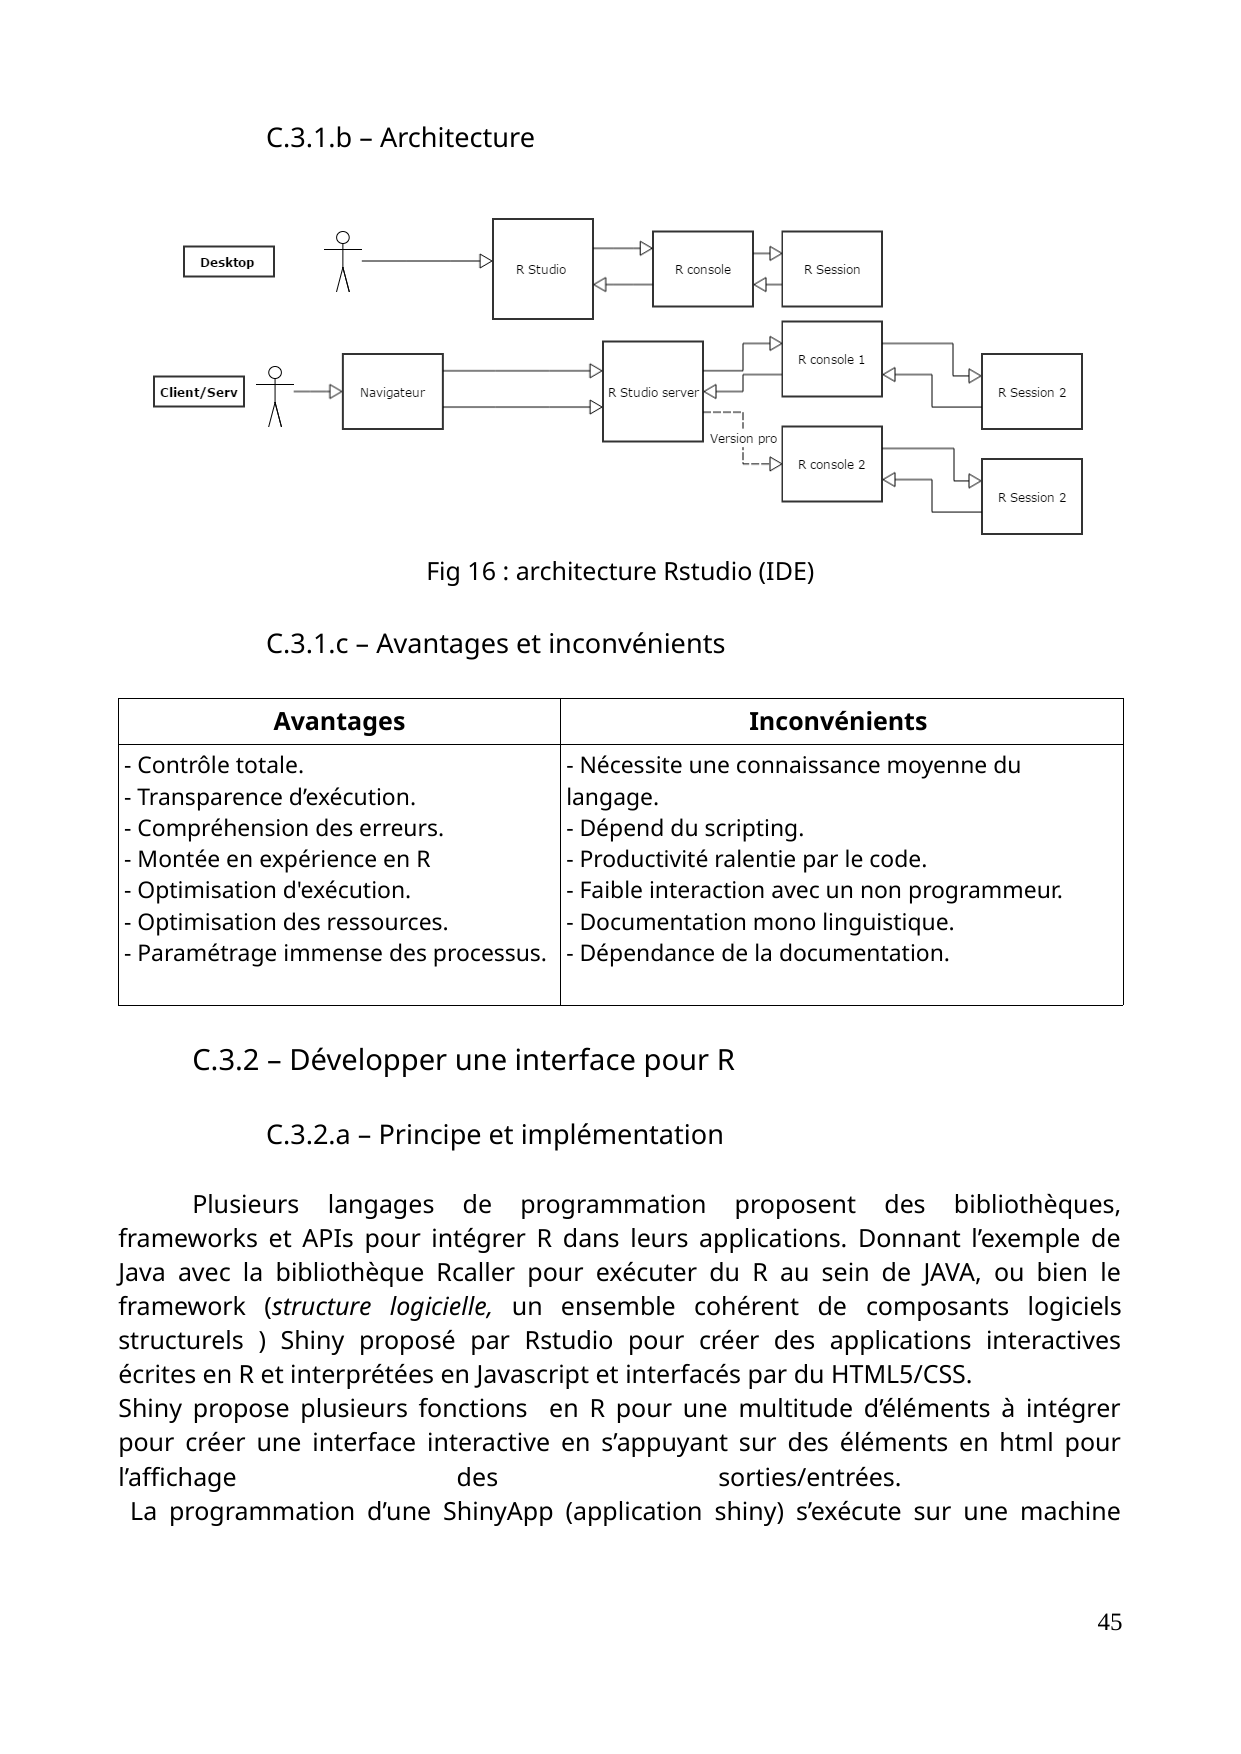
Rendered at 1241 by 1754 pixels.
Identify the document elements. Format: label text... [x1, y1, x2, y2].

text Plusieurs langages de programmation proposent des bibliothèques, frameworks et APIs pour intégrer R dans leurs applications. Donnant l’exemple de Java avec la bibliothèque Rcaller pour exécuter du R au sein de JAVA, ou bien le framework (structure logicielle, un ensemble cohérent de composants logiciels structurels ) Shiny proposé par Rstudio pour créer des applications interactives écrites en R et interprétées en Javascript et interfacés par du HTML5/CSS. [118, 1187, 1122, 1391]
table_cell - Contrôle totale. - Transparence d’exécution. - Compréhension des erreurs. - Montée en expérience en R - Optimisation d'exécution. - Optimisation des ressources. - Paramétrage immense des processus. [119, 745, 560, 1005]
table_header Inconvénients [561, 699, 1123, 743]
text C.3.1.c – Avantages et inconvénients [118, 624, 1122, 661]
text Fig 16 : architecture Rstudio (IDE) [118, 554, 1122, 587]
table_cell - Nécessite une connaissance moyenne du langage. - Dépend du scripting. - Productivité ralentie par le code. - Faible interaction avec un non programmeur. - Documentation mono linguistique. - Dépendance de la documentation. [561, 745, 1123, 1005]
picture [144, 155, 1101, 554]
text C.3.2.a – Principe et implémentation [118, 1116, 1122, 1153]
text C.3.1.b – Architecture [118, 118, 1122, 155]
table_header Avantages [119, 699, 560, 743]
text Shiny propose plusieurs fonctions en R pour une multitude d’éléments à intégrer pour créer une interface interactive en s’appuyant sur des éléments en html pour l’affichage des sorties/entrées. La programmation d’une ShinyApp (application shiny) s’exécute sur une machine [118, 1391, 1122, 1527]
text C.3.2 – Développer une interface pour R [118, 1039, 1122, 1079]
